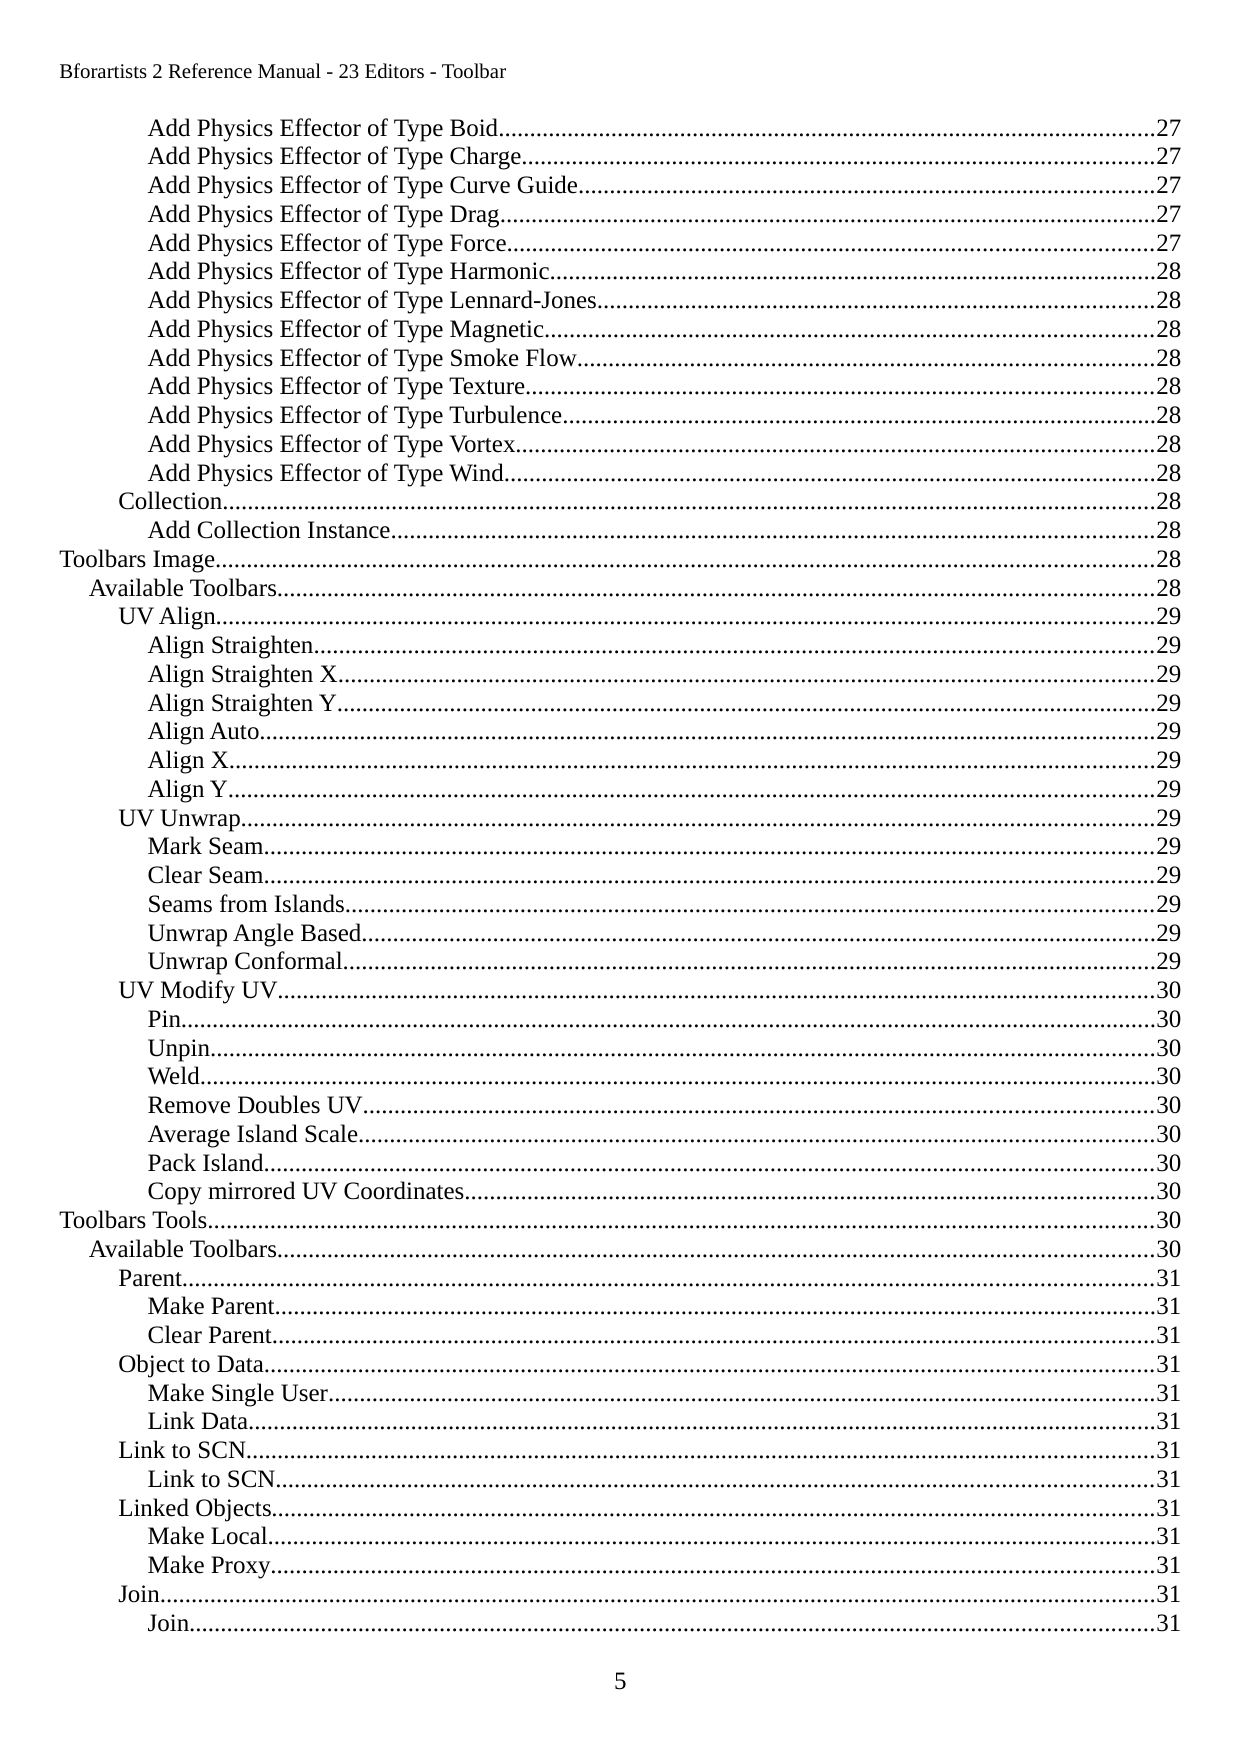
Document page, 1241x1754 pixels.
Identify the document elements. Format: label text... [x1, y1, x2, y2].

text Link Data 31 [147, 1406, 1181, 1435]
text Seams from Islands 29 [147, 889, 1181, 918]
text Object to Data 31 [118, 1349, 1181, 1378]
text Clear Parent 31 [147, 1320, 1181, 1349]
text Add Physics Effector of Type Wind 28 [147, 458, 1181, 486]
text Add Physics Effector of Type Boid 27 [147, 113, 1181, 141]
text Linked Objects 31 [118, 1493, 1181, 1521]
text Add Physics Effector of Type Force 27 [147, 228, 1181, 256]
text Unwrap Angle Based 29 [147, 918, 1181, 946]
text Average Island Scale 30 [147, 1119, 1181, 1148]
text Remove Doubles UV 30 [147, 1090, 1181, 1119]
text Align Straighten 29 [147, 630, 1181, 659]
text Add Physics Effector of Type Lennard-Jones 28 [147, 285, 1181, 314]
text Collection 28 [118, 486, 1181, 515]
text Align X 29 [147, 745, 1181, 774]
text Copy mirrored UV Coordinates 30 [147, 1176, 1181, 1205]
text Add Physics Effector of Type Charge 27 [147, 141, 1181, 170]
text Add Physics Effector of Type Drag 27 [147, 199, 1181, 228]
text Link to SCN 31 [147, 1464, 1181, 1493]
text Join 31 [147, 1608, 1181, 1636]
text Make Local 31 [147, 1521, 1181, 1550]
text Pin 30 [147, 1004, 1181, 1033]
text Mark Seam 29 [147, 831, 1181, 860]
text Add Collection Instance 28 [147, 515, 1181, 544]
text Unwrap Conformal 29 [147, 946, 1181, 975]
text Add Physics Effector of Type Curve Guide 27 [147, 170, 1181, 199]
text Toolbars Image 28 [59, 544, 1181, 573]
text UV Align 29 [118, 601, 1181, 630]
text Clear Seam 29 [147, 860, 1181, 889]
text Make Proxy 31 [147, 1550, 1181, 1579]
text Parent 31 [118, 1263, 1181, 1291]
text Unpin 30 [147, 1033, 1181, 1061]
text Add Physics Effector of Type Turbulence 28 [147, 400, 1181, 429]
text Align Y 29 [147, 774, 1181, 803]
text Add Physics Effector of Type Vortex 28 [147, 429, 1181, 458]
text Align Straighten X 29 [147, 659, 1181, 688]
text Add Physics Effector of Type Smoke Flow 28 [147, 343, 1181, 371]
text Pack Island 30 [147, 1148, 1181, 1176]
text Make Parent 31 [147, 1291, 1181, 1320]
text Available Toolbars 28 [88, 573, 1181, 601]
text Available Toolbars 30 [88, 1234, 1181, 1263]
text Toolbars Tools 30 [59, 1205, 1181, 1234]
text Make Single User 31 [147, 1378, 1181, 1406]
text Align Straighten Y 29 [147, 688, 1181, 716]
text Add Physics Effector of Type Harmonic 28 [147, 256, 1181, 285]
text Join 31 [118, 1579, 1181, 1608]
text Weld 30 [147, 1061, 1181, 1090]
text Link to SCN 31 [118, 1435, 1181, 1464]
text Add Physics Effector of Type Texture 28 [147, 371, 1181, 400]
text Align Auto 29 [147, 716, 1181, 745]
text UV Modify UV 30 [118, 975, 1181, 1004]
text Add Physics Effector of Type Magnetic 28 [147, 314, 1181, 343]
text UV Unwrap 29 [118, 803, 1181, 831]
